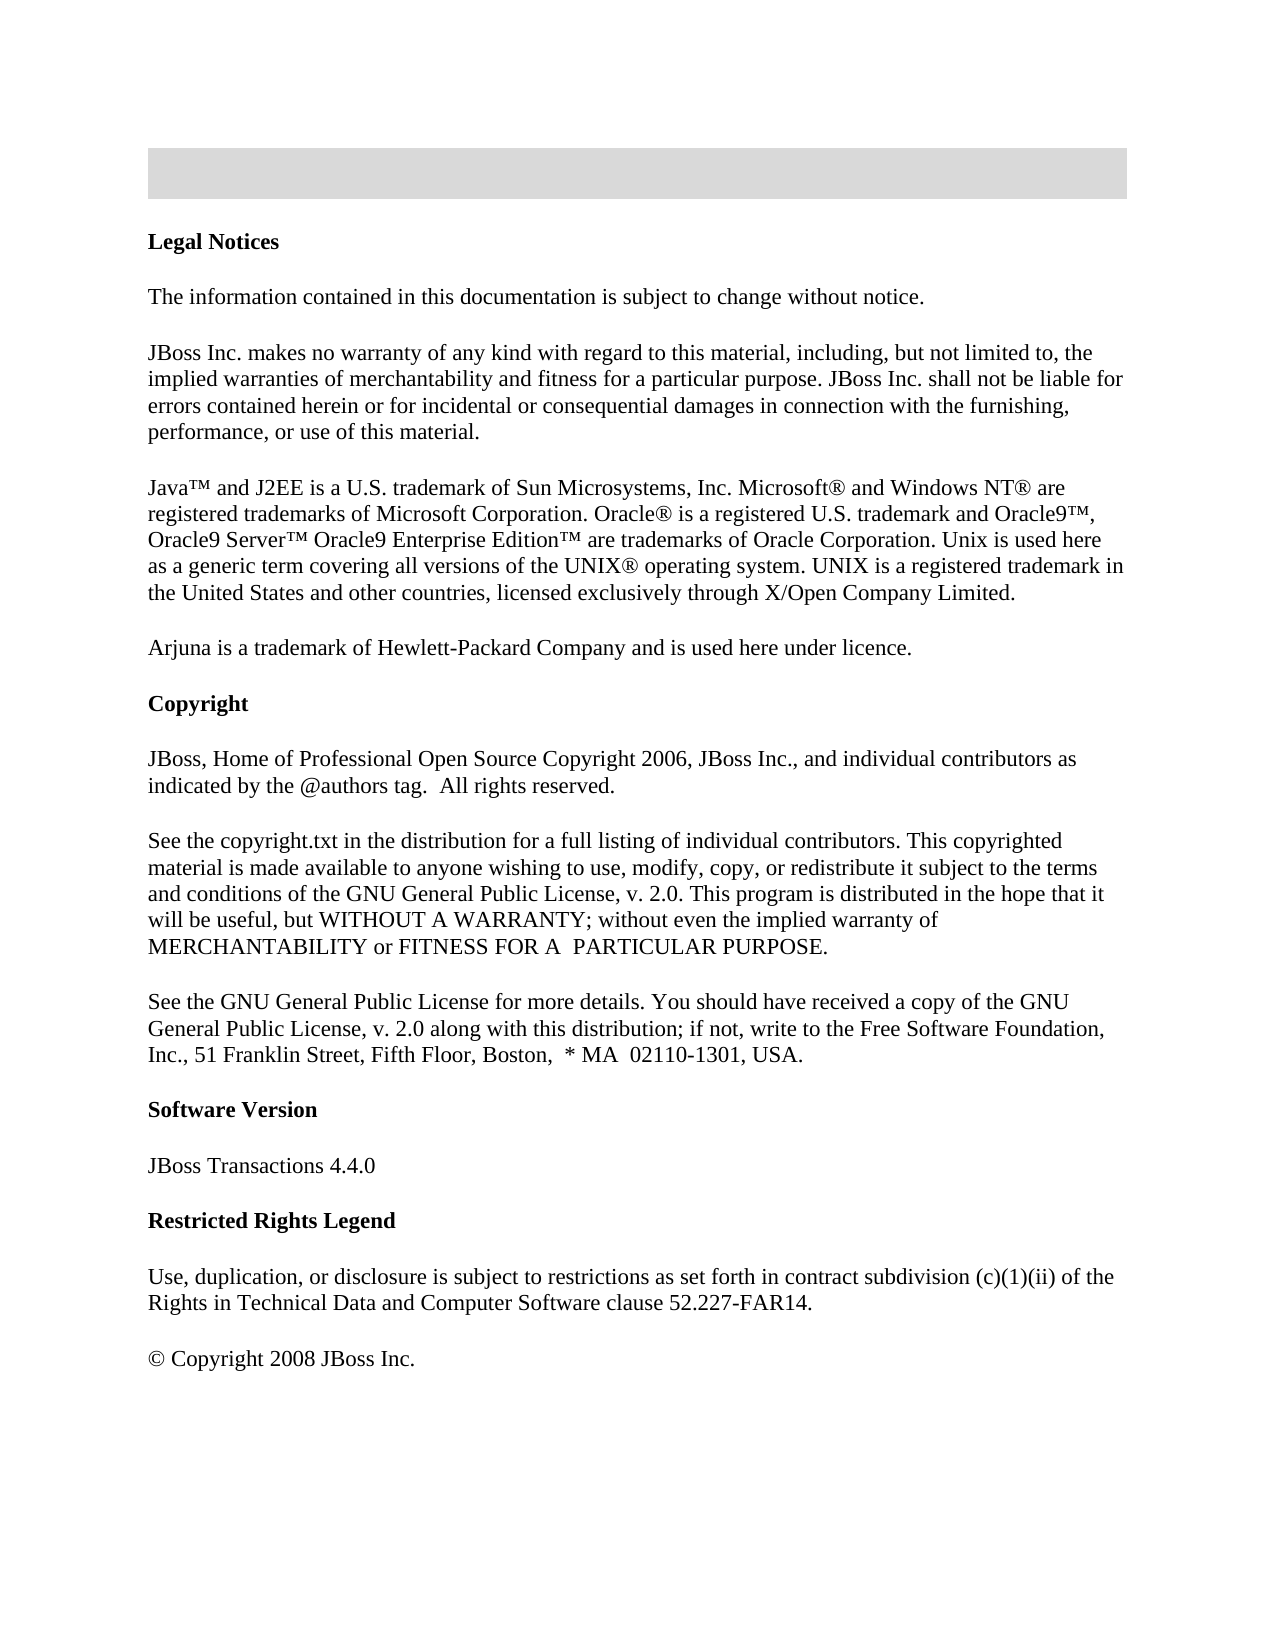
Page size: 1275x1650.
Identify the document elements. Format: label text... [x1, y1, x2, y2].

text The information contained in this documentation is subject to change without notice. [148, 283, 1127, 310]
text JBoss Transactions 4.4.0 [148, 1152, 1127, 1178]
text JBoss Inc. makes no warranty of any kind with regard to this material, including, but not limited to, the implied warranties of merchantability and fitness for a particular purpose. JBoss Inc. shall not be liable for errors contained herein or for incidental or consequential damages in connection with the furnishing, performance, or use of this material. [148, 339, 1127, 444]
text Copyright [148, 690, 1127, 716]
text Use, duplication, or disclosure is subject to restrictions as set forth in contract subdivision (c)(1)(ii) of the Rights in Technical Data and Computer Software clause 52.227-FAR14. [148, 1263, 1127, 1316]
text See the copyright.txt in the distribution for a full listing of individual contributors. This copyrighted material is made available to anyone wishing to use, modify, copy, or redistribute it subject to the terms and conditions of the GNU General Public License, v. 2.0. This program is distributed in the hope that it will be useful, but WITHOUT A WARRANTY; without even the implied warranty of MERCHANTABILITY or FITNESS FOR A PARTICULAR PURPOSE. [148, 827, 1127, 959]
text Arjuna is a trademark of Hewlett-Packard Company and is used here under licence. [148, 634, 1127, 661]
text See the GNU General Public License for more details. You should have received a copy of the GNU General Public License, v. 2.0 along with this distribution; if not, write to the Free Software Foundation, Inc., 51 Franklin Street, Fifth Floor, Boston, * MA 02110-1301, USA. [148, 988, 1127, 1067]
text Legal Notices [148, 228, 1127, 254]
text Java™ and J2EE is a U.S. trademark of Sun Microsystems, Inc. Microsoft® and Windows NT® are registered trademarks of Microsoft Corporation. Oracle® is a registered U.S. trademark and Oracle9™, Oracle9 Server™ Oracle9 Enterprise Edition™ are trademarks of Oracle Corporation. Unix is used here as a generic term covering all versions of the UNIX® operating system. UNIX is a registered trademark in the United States and other countries, licensed exclusively through X/Open Company Limited. [148, 473, 1127, 605]
text JBoss, Home of Professional Open Source Copyright 2006, JBoss Inc., and individual contributors as indicated by the @authors tag. All rights reserved. [148, 746, 1127, 798]
text © Copyright 2008 JBoss Inc. [148, 1345, 1127, 1371]
text Software Version [148, 1097, 1127, 1123]
text Restricted Rights Legend [148, 1208, 1127, 1234]
